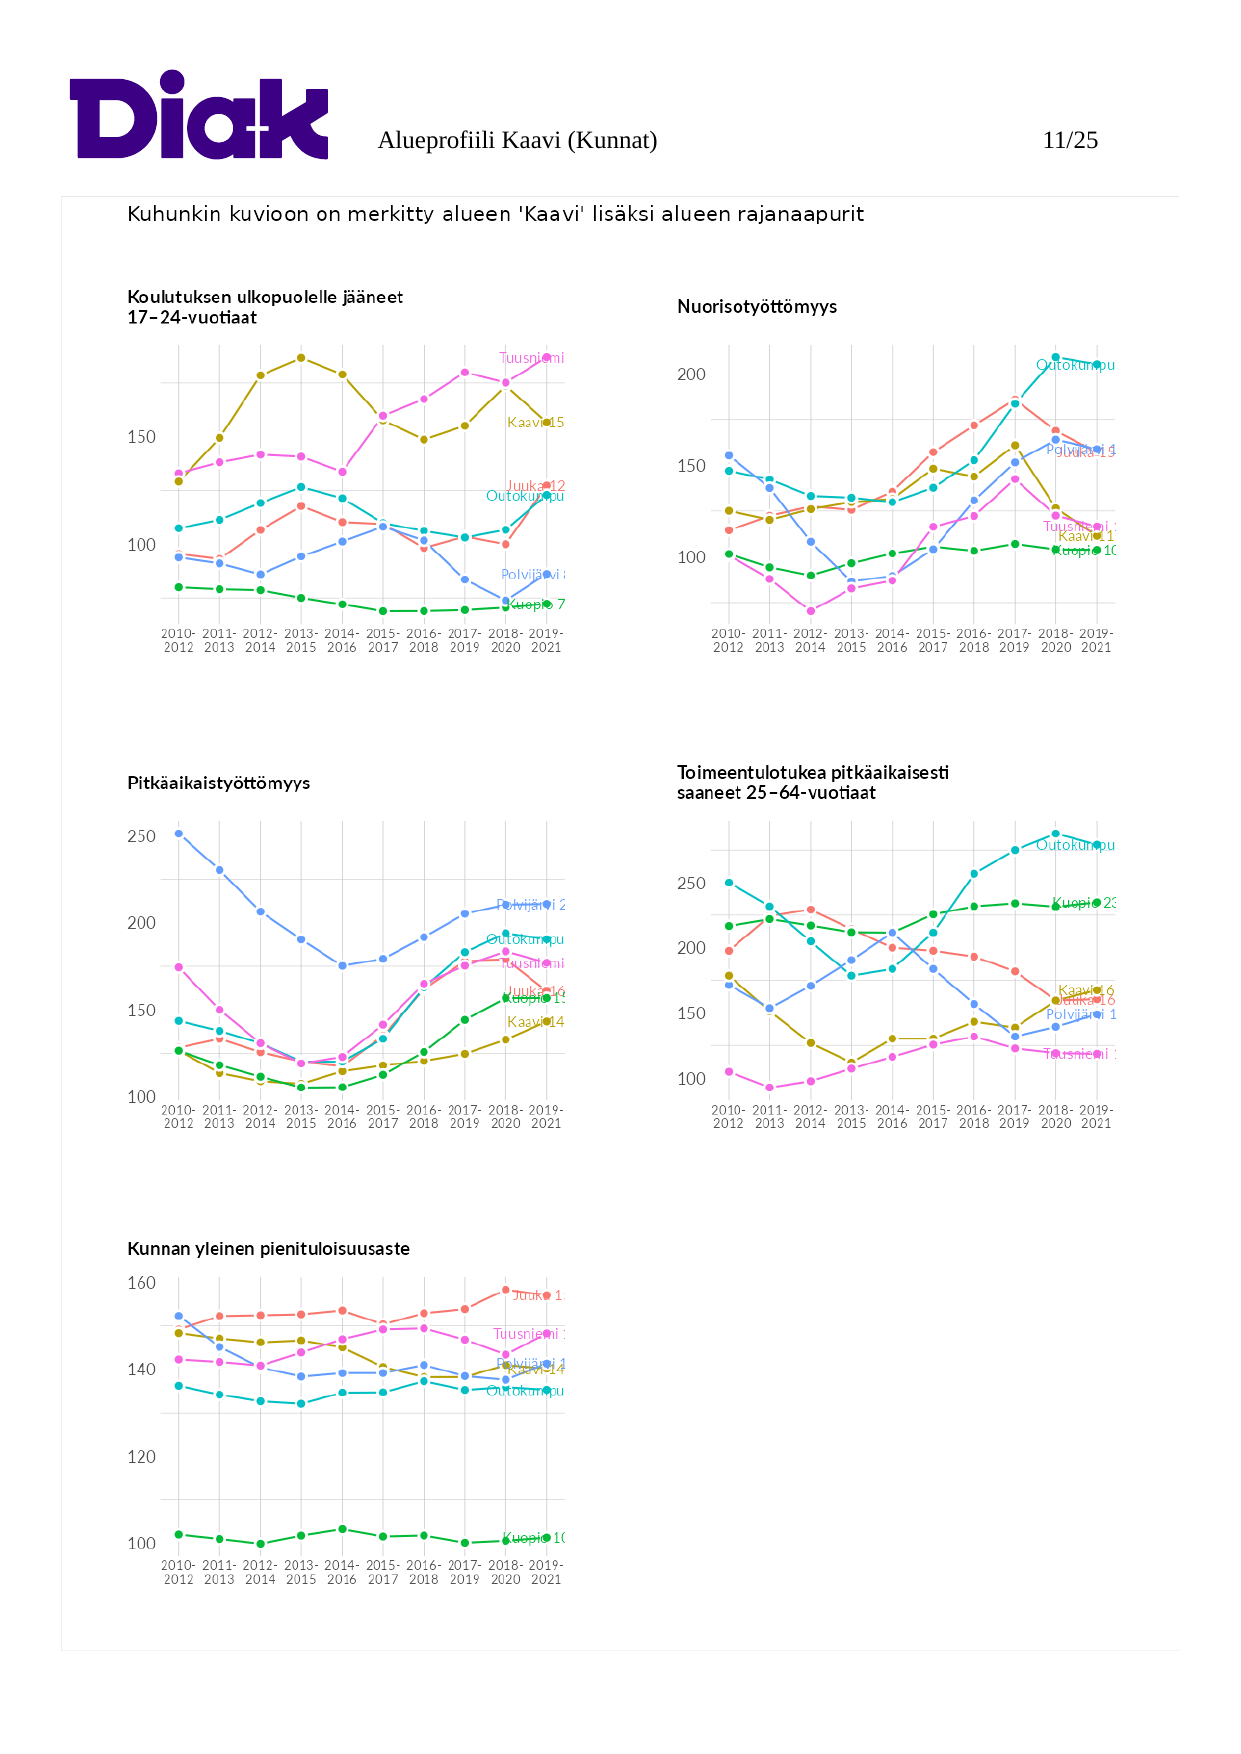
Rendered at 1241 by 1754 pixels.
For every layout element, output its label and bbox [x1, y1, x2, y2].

picture [61, 196, 1179, 1651]
